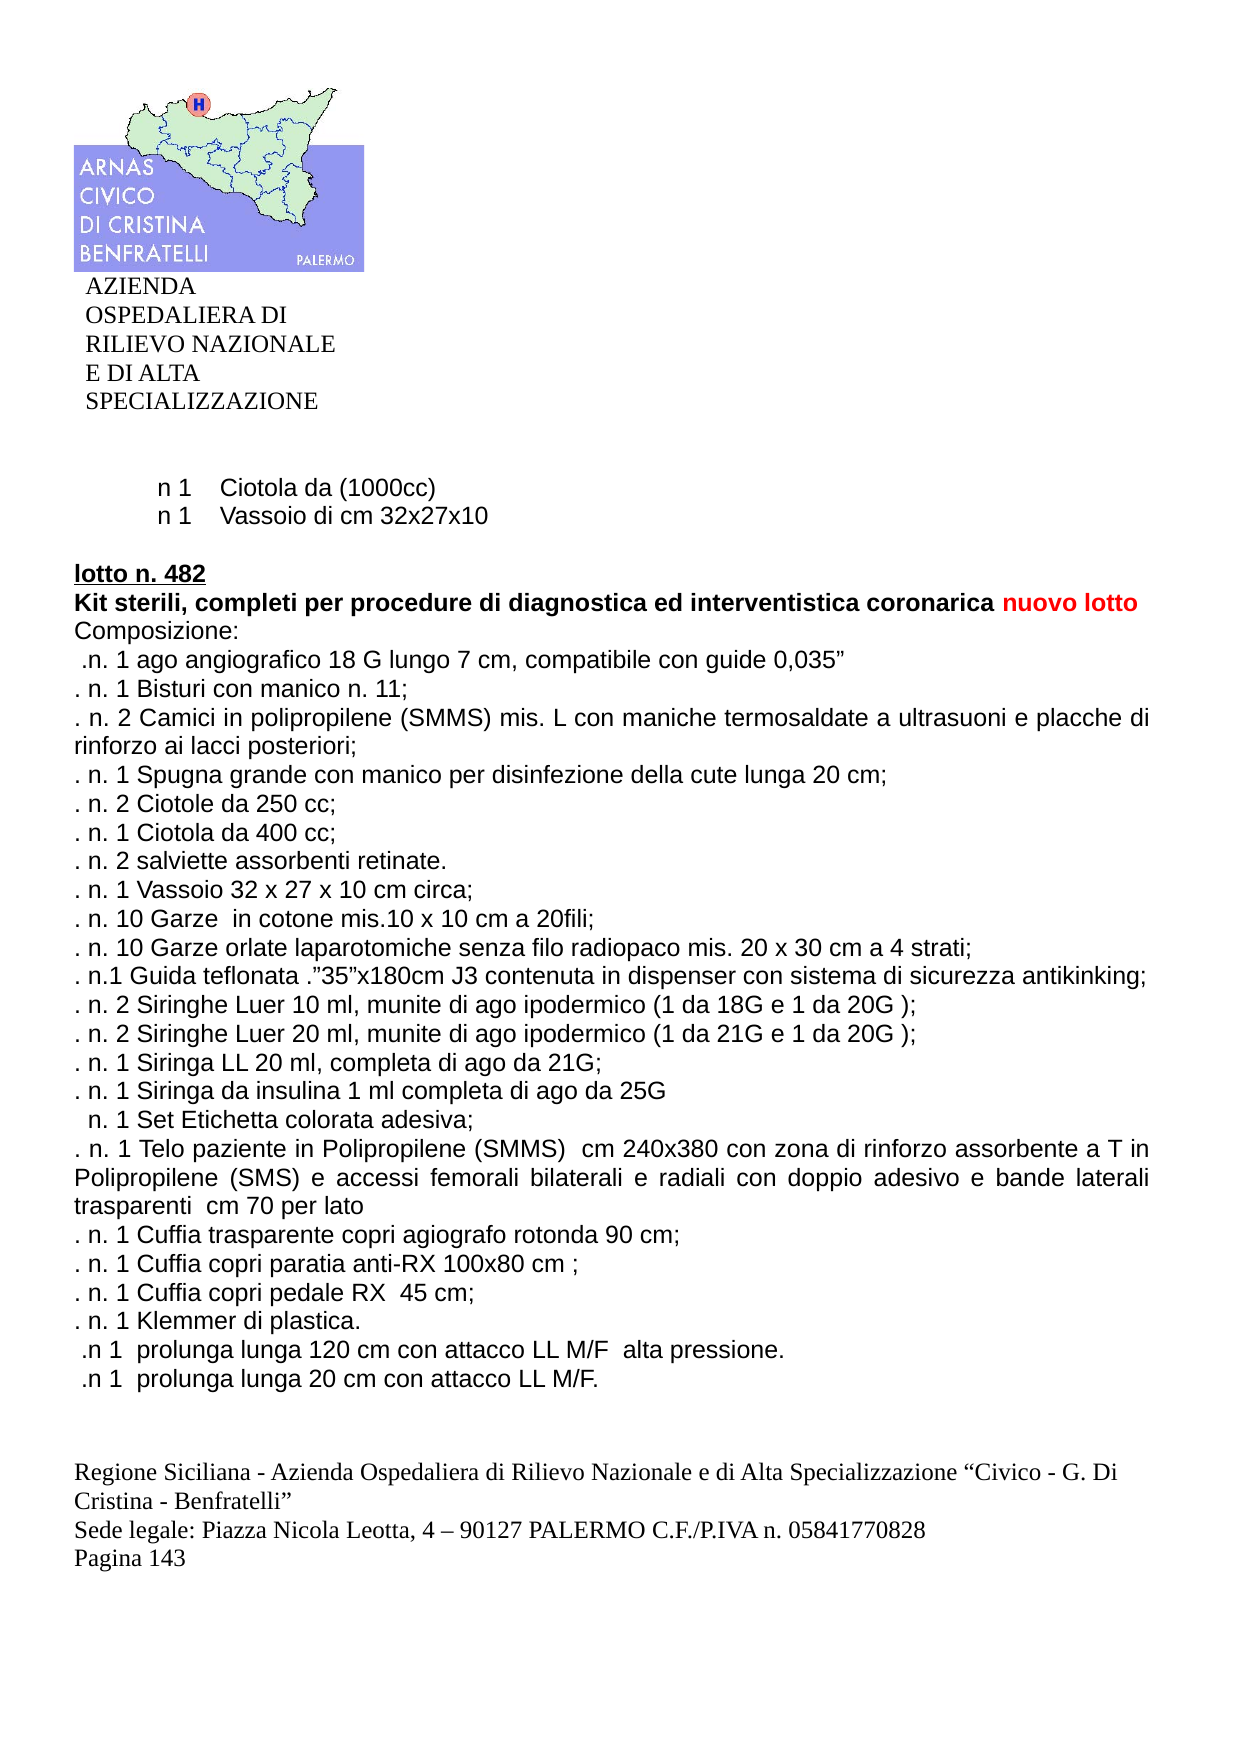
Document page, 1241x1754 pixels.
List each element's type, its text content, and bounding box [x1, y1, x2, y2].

text Kit sterili, completi per procedure di diagnostica ed interventistica coronarica nuovo lotto [74, 588, 1152, 616]
text . n. 1 Ciotola da 400 cc; [74, 818, 1152, 846]
text . n. 2 Ciotole da 250 cc; [74, 789, 1152, 818]
text .n. 1 ago angiografico 18 G lungo 7 cm, compatibile con guide 0,035” [74, 645, 1152, 674]
text . n.1 Guida teflonata .”35”x180cm J3 contenuta in dispenser con sistema di sicurezza antikinking; [74, 961, 1152, 990]
text n 1 Vassoio di cm 32x27x10 [74, 501, 1152, 530]
text . n. 2 Camici in polipropilene (SMMS) mis. L con maniche termosaldate a ultrasuoni e placche di rinforzo ai lacci posteriori; [74, 703, 1152, 760]
text . n. 1 Cuffia trasparente copri agiografo rotonda 90 cm; [74, 1220, 1152, 1249]
text n 1 Ciotola da (1000cc) [74, 473, 1152, 501]
text . n. 1 Cuffia copri paratia anti-RX 100x80 cm ; [74, 1249, 1152, 1278]
text . n. 1 Siringa LL 20 ml, completa di ago da 21G; [74, 1048, 1152, 1076]
text n. 1 Set Etichetta colorata adesiva; [74, 1105, 1152, 1134]
text . n. 1 Klemmer di plastica. [74, 1306, 1152, 1335]
text . n. 1 Siringa da insulina 1 ml completa di ago da 25G [74, 1076, 1152, 1105]
text . n. 1 Spugna grande con manico per disinfezione della cute lunga 20 cm; [74, 760, 1152, 789]
text . n. 10 Garze orlate laparotomiche senza filo radiopaco mis. 20 x 30 cm a 4 strati; [74, 933, 1152, 961]
text .n 1 prolunga lunga 120 cm con attacco LL M/F alta pressione. [74, 1335, 1152, 1364]
text . n. 10 Garze in cotone mis.10 x 10 cm a 20fili; [74, 904, 1152, 933]
text .n 1 prolunga lunga 20 cm con attacco LL M/F. [74, 1364, 1152, 1393]
text lotto n. 482 [74, 559, 1152, 588]
text . n. 1 Vassoio 32 x 27 x 10 cm circa; [74, 875, 1152, 904]
text . n. 2 salviette assorbenti retinate. [74, 846, 1152, 875]
text . n. 1 Bisturi con manico n. 11; [74, 674, 1152, 703]
text . n. 2 Siringhe Luer 10 ml, munite di ago ipodermico (1 da 18G e 1 da 20G ); [74, 990, 1152, 1019]
picture [73, 88, 365, 272]
text . n. 1 Cuffia copri pedale RX 45 cm; [74, 1278, 1152, 1306]
text . n. 1 Telo paziente in Polipropilene (SMMS) cm 240x380 con zona di rinforzo assorbente a T in Polipropilene (SMS) e accessi femorali bilaterali e radiali con doppio adesivo e bande laterali trasparenti cm 70 per lato [74, 1134, 1152, 1220]
text . n. 2 Siringhe Luer 20 ml, munite di ago ipodermico (1 da 21G e 1 da 20G ); [74, 1019, 1152, 1048]
text Composizione: [74, 616, 1152, 645]
